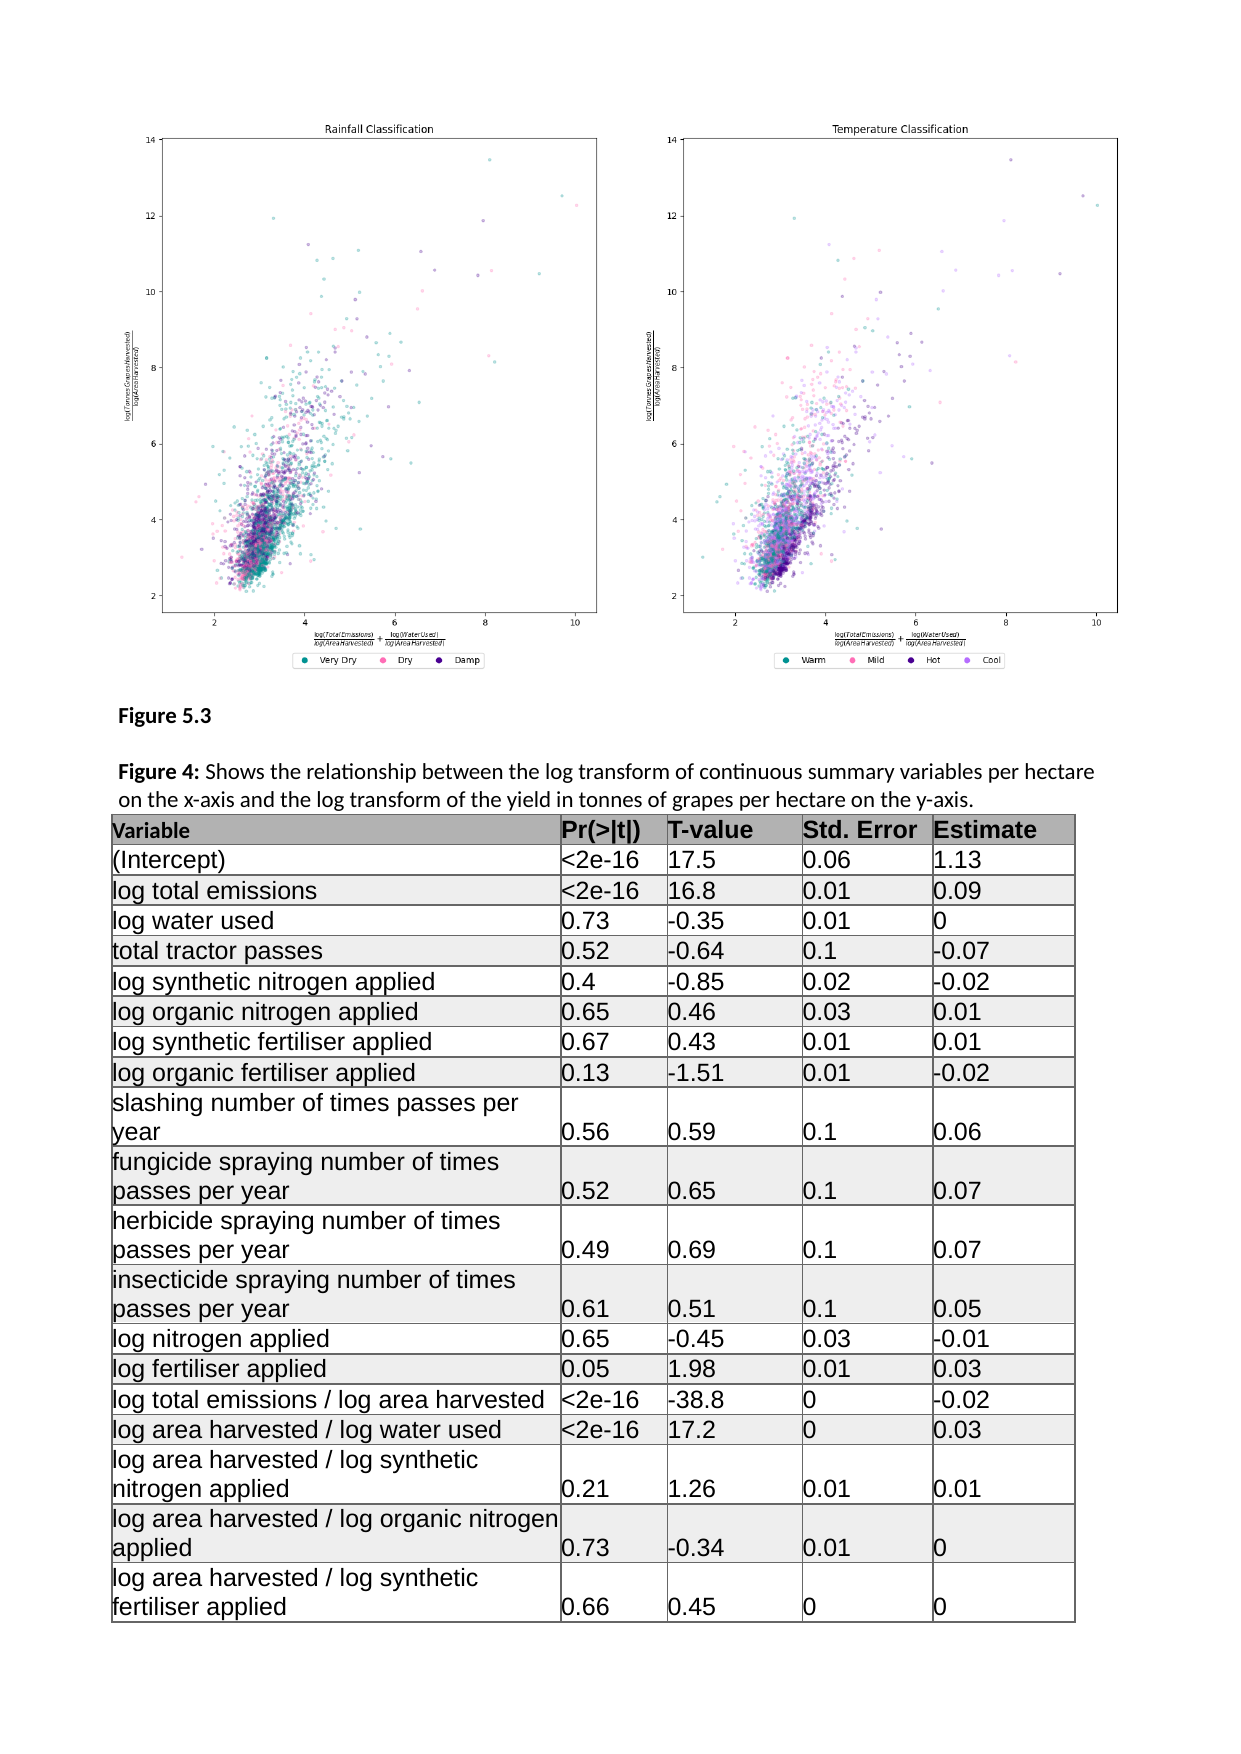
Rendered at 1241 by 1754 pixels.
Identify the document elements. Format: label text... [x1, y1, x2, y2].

table_header Std. Error [803, 815, 932, 844]
table_cell log fertiliser applied [113, 1355, 560, 1383]
table_cell 0.65 [668, 1147, 802, 1204]
table_cell 0.59 [668, 1088, 802, 1145]
table_cell 0.07 [934, 1206, 1074, 1263]
table_cell 0.03 [803, 1324, 932, 1353]
table_cell log synthetic nitrogen applied [113, 967, 560, 995]
table_cell 0.65 [562, 997, 667, 1026]
table_cell 0.07 [934, 1147, 1074, 1204]
table_cell <2e-16 [562, 876, 667, 904]
table_cell 0.51 [668, 1265, 802, 1322]
table_cell log organic fertiliser applied [113, 1058, 560, 1086]
table_cell log area harvested / log synthetic nitrogen applied [113, 1445, 560, 1503]
table_cell 0.1 [803, 1265, 932, 1322]
table_cell 0.4 [562, 967, 667, 995]
table_cell 0.01 [803, 876, 932, 904]
table_header Pr(>|t|) [562, 815, 667, 844]
table_cell 0.73 [562, 906, 667, 935]
table_cell -0.45 [668, 1324, 802, 1353]
table_cell 0.67 [562, 1027, 667, 1056]
table_cell 0.56 [562, 1088, 667, 1145]
table_cell log organic nitrogen applied [113, 997, 560, 1026]
table_cell 0 [803, 1563, 932, 1621]
table_cell 0.03 [934, 1355, 1074, 1383]
table_cell 1.26 [668, 1445, 802, 1503]
table_cell 0.1 [803, 1088, 932, 1145]
list Figure 5.3 [118, 701, 1122, 729]
table_cell 0.01 [934, 1027, 1074, 1056]
table_cell -0.02 [934, 1058, 1074, 1086]
table_cell 0.05 [934, 1265, 1074, 1322]
table_cell -0.01 [934, 1324, 1074, 1353]
table_cell slashing number of times passes per year [113, 1088, 560, 1145]
table_cell 0 [934, 1505, 1074, 1562]
table_cell -38.8 [668, 1385, 802, 1413]
table_cell insecticide spraying number of times passes per year [113, 1265, 560, 1322]
table_cell 1.98 [668, 1355, 802, 1383]
table_cell 0.13 [562, 1058, 667, 1086]
table_cell 1.13 [934, 845, 1074, 874]
table_cell -1.51 [668, 1058, 802, 1086]
table_cell 0.09 [934, 876, 1074, 904]
table_cell (Intercept) [113, 845, 560, 874]
table_cell <2e-16 [562, 1415, 667, 1444]
table_cell 0.1 [803, 1147, 932, 1204]
table_cell 0.69 [668, 1206, 802, 1263]
table_cell 0.05 [562, 1355, 667, 1383]
picture [118, 118, 1123, 674]
table_cell log nitrogen applied [113, 1324, 560, 1353]
table_cell herbicide spraying number of times passes per year [113, 1206, 560, 1263]
table_cell -0.34 [668, 1505, 802, 1562]
table_cell 0.01 [803, 1445, 932, 1503]
table_cell 0.43 [668, 1027, 802, 1056]
table_cell 0.61 [562, 1265, 667, 1322]
table_cell 0.01 [803, 1355, 932, 1383]
table_cell 0.46 [668, 997, 802, 1026]
table_cell 0.21 [562, 1445, 667, 1503]
table_cell <2e-16 [562, 1385, 667, 1413]
table_cell -0.64 [668, 936, 802, 965]
table_cell 0.01 [803, 906, 932, 935]
table_header Estimate [934, 815, 1074, 844]
table_cell 0.1 [803, 1206, 932, 1263]
table_cell 0.01 [803, 1505, 932, 1562]
table_cell 17.2 [668, 1415, 802, 1444]
table_header T-value [668, 815, 802, 844]
table_cell -0.02 [934, 1385, 1074, 1413]
table_cell 0 [934, 906, 1074, 935]
table_cell log total emissions [113, 876, 560, 904]
table_cell 0.49 [562, 1206, 667, 1263]
table_cell 0.03 [934, 1415, 1074, 1444]
table_cell log area harvested / log water used [113, 1415, 560, 1444]
table_cell 0.73 [562, 1505, 667, 1562]
table_cell 16.8 [668, 876, 802, 904]
table_cell 0.01 [934, 997, 1074, 1026]
table_cell 0.45 [668, 1563, 802, 1621]
table_cell fungicide spraying number of times passes per year [113, 1147, 560, 1204]
table_cell <2e-16 [562, 845, 667, 874]
table_cell -0.85 [668, 967, 802, 995]
table_cell -0.35 [668, 906, 802, 935]
table_cell 0.1 [803, 936, 932, 965]
table_cell 0.06 [934, 1088, 1074, 1145]
table_cell log water used [113, 906, 560, 935]
table_cell 0.01 [803, 1027, 932, 1056]
table_cell 17.5 [668, 845, 802, 874]
table_cell log area harvested / log organic nitrogen applied [113, 1505, 560, 1562]
table_cell 0.02 [803, 967, 932, 995]
table_cell 0.52 [562, 936, 667, 965]
table_cell 0.03 [803, 997, 932, 1026]
table_cell log area harvested / log synthetic fertiliser applied [113, 1563, 560, 1621]
table_cell 0.52 [562, 1147, 667, 1204]
table_cell log synthetic fertiliser applied [113, 1027, 560, 1056]
table_cell 0.01 [934, 1445, 1074, 1503]
table_cell 0 [803, 1385, 932, 1413]
table_cell -0.07 [934, 936, 1074, 965]
table_header Variable [113, 815, 560, 844]
table_cell 0.01 [803, 1058, 932, 1086]
table_cell total tractor passes [113, 936, 560, 965]
table_cell 0.66 [562, 1563, 667, 1621]
table_cell 0 [934, 1563, 1074, 1621]
table_cell 0.65 [562, 1324, 667, 1353]
list Figure 4: Shows the relationship between the log transform of continuous summary variables per hectare on the x-axis and the log transform of the yield in tonnes of grapes per hectare on the y-axis. [118, 757, 1122, 813]
table_cell 0 [803, 1415, 932, 1444]
table_cell -0.02 [934, 967, 1074, 995]
table_cell log total emissions / log area harvested [113, 1385, 560, 1413]
table_cell 0.06 [803, 845, 932, 874]
